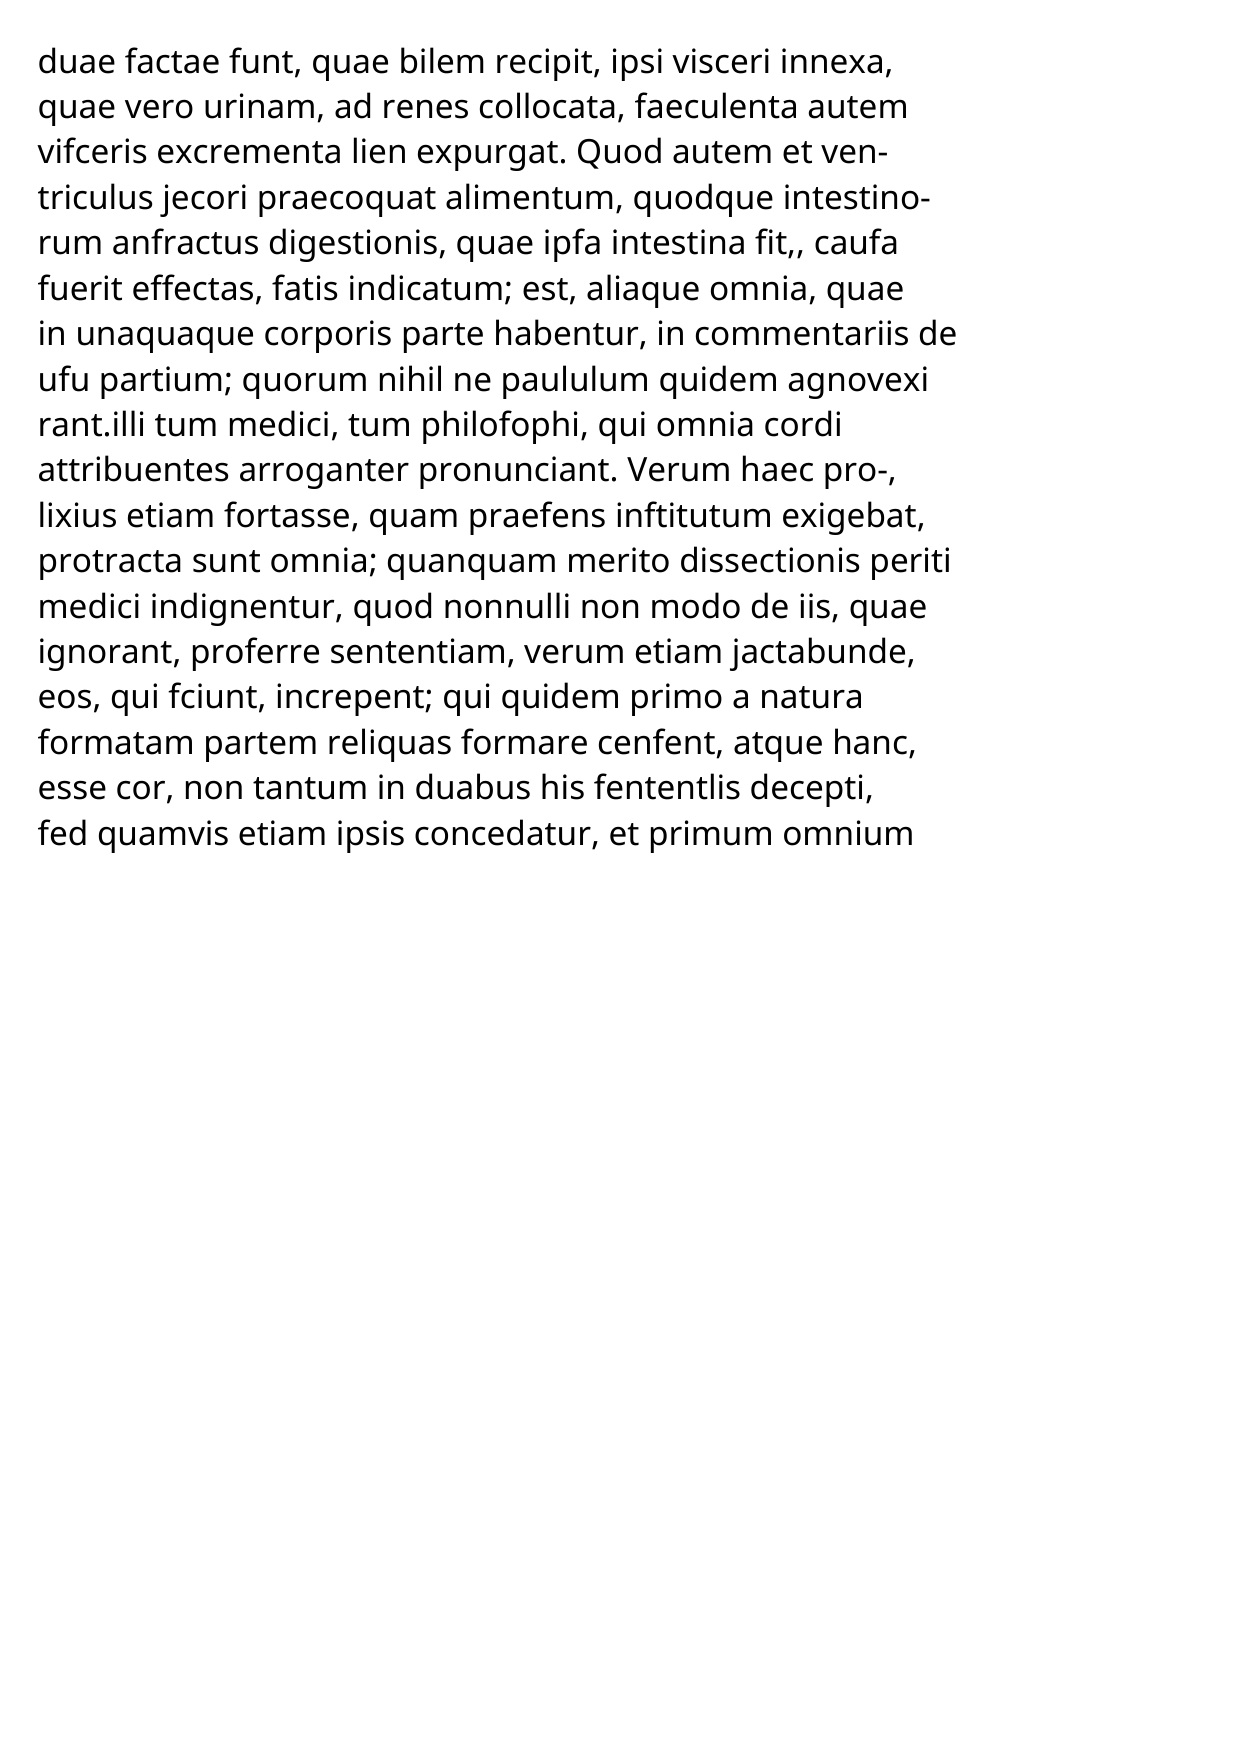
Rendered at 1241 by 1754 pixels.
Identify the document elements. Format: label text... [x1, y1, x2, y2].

text duae factae funt, quae bilem recipit, ipsi visceri innexa, quae vero urinam, ad renes collocata, faeculenta autem vifceris excrementa lien expurgat. Quod autem et ven- triculus jecori praecoquat alimentum, quodque intestino- rum anfractus digestionis, quae ipfa intestina fit,, caufa fuerit effectas, fatis indicatum; est, aliaque omnia, quae in unaquaque corporis parte habentur, in commentariis de ufu partium; quorum nihil ne paululum quidem agnovexi rant.illi tum medici, tum philofophi, qui omnia cordi attribuentes arroganter pronunciant. Verum haec pro-, lixius etiam fortasse, quam praefens inftitutum exigebat, protracta sunt omnia; quanquam merito dissectionis periti medici indignentur, quod nonnulli non modo de iis, quae ignorant, proferre sententiam, verum etiam jactabunde, eos, qui fciunt, increpent; qui quidem primo a natura formatam partem reliquas formare cenfent, atque hanc, esse cor, non tantum in duabus his fententlis decepti, fed quamvis etiam ipsis concedatur, et primum omnium [37, 37, 1203, 855]
